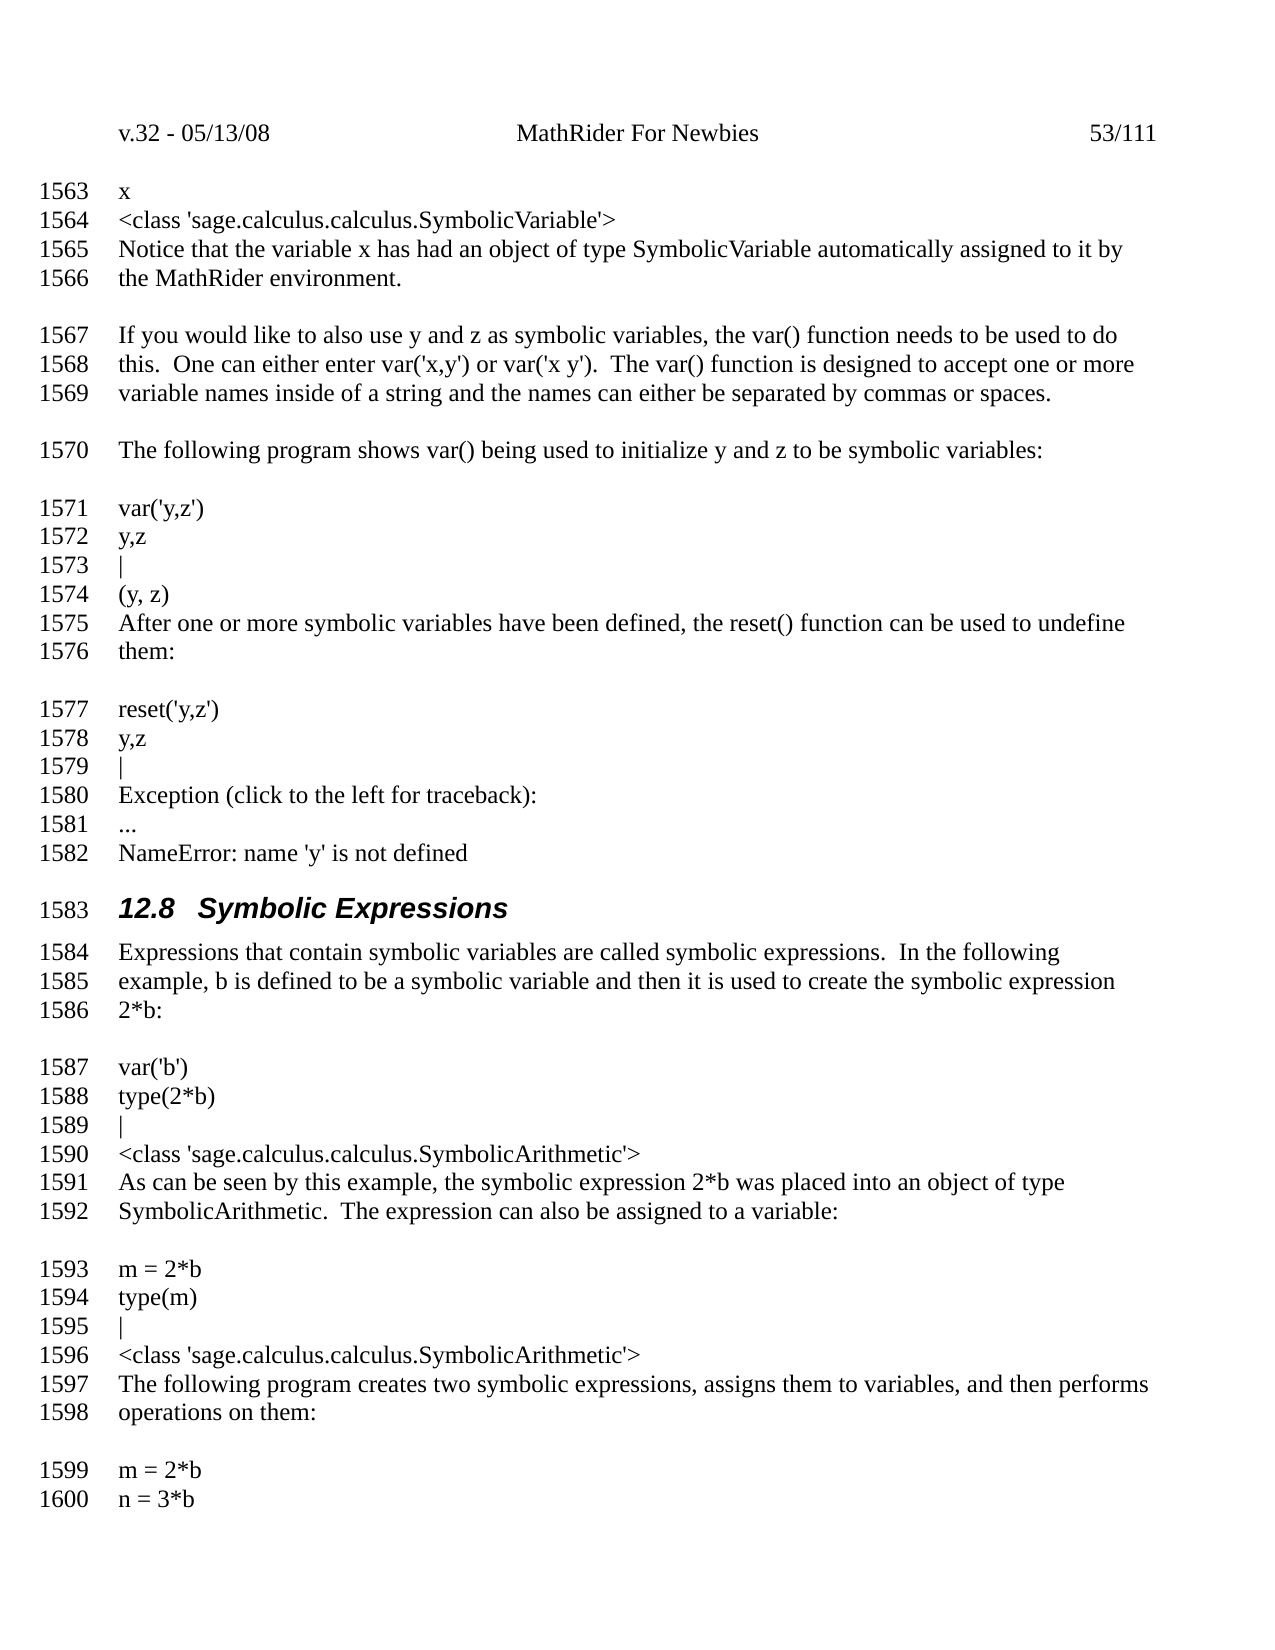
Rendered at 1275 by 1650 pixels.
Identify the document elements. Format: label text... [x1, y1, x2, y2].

text var('b') [118, 1052, 1157, 1081]
text y,z [118, 521, 1157, 550]
text x [118, 176, 1157, 205]
text | [118, 1110, 1157, 1139]
text y,z [118, 723, 1157, 751]
text m = 2*b [118, 1254, 1157, 1282]
subtitle Symbolic Expressions [118, 891, 1157, 925]
text NameError: name 'y' is not defined [118, 838, 1157, 866]
text If you would like to also use y and z as symbolic variables, the var() function needs to be used to do this. One can either enter var('x,y') or var('x y'). The var() function is designed to accept one or more variable names inside of a string and the names can either be separated by commas or spaces. [118, 320, 1157, 406]
text <class 'sage.calculus.calculus.SymbolicArithmetic'> [118, 1340, 1157, 1369]
text type(2*b) [118, 1081, 1157, 1110]
text var('y,z') [118, 493, 1157, 521]
text reset('y,z') [118, 694, 1157, 723]
text | [118, 751, 1157, 780]
text The following program creates two symbolic expressions, assigns them to variables, and then performs operations on them: [118, 1369, 1157, 1426]
text Exception (click to the left for traceback): [118, 780, 1157, 809]
text | [118, 1311, 1157, 1340]
text After one or more symbolic variables have been defined, the reset() function can be used to undefine them: [118, 608, 1157, 665]
text <class 'sage.calculus.calculus.SymbolicVariable'> [118, 205, 1157, 234]
text (y, z) [118, 579, 1157, 608]
text m = 2*b [118, 1455, 1157, 1484]
text ... [118, 809, 1157, 838]
text Expressions that contain symbolic variables are called symbolic expressions. In the following example, b is defined to be a symbolic variable and then it is used to create the symbolic expression 2*b: [118, 937, 1157, 1024]
text Notice that the variable x has had an object of type SymbolicVariable automatically assigned to it by the MathRider environment. [118, 234, 1157, 291]
text | [118, 550, 1157, 579]
text As can be seen by this example, the symbolic expression 2*b was placed into an object of type SymbolicArithmetic. The expression can also be assigned to a variable: [118, 1167, 1157, 1225]
text <class 'sage.calculus.calculus.SymbolicArithmetic'> [118, 1139, 1157, 1167]
text n = 3*b [118, 1484, 1157, 1512]
text type(m) [118, 1282, 1157, 1311]
text The following program shows var() being used to initialize y and z to be symbolic variables: [118, 435, 1157, 464]
